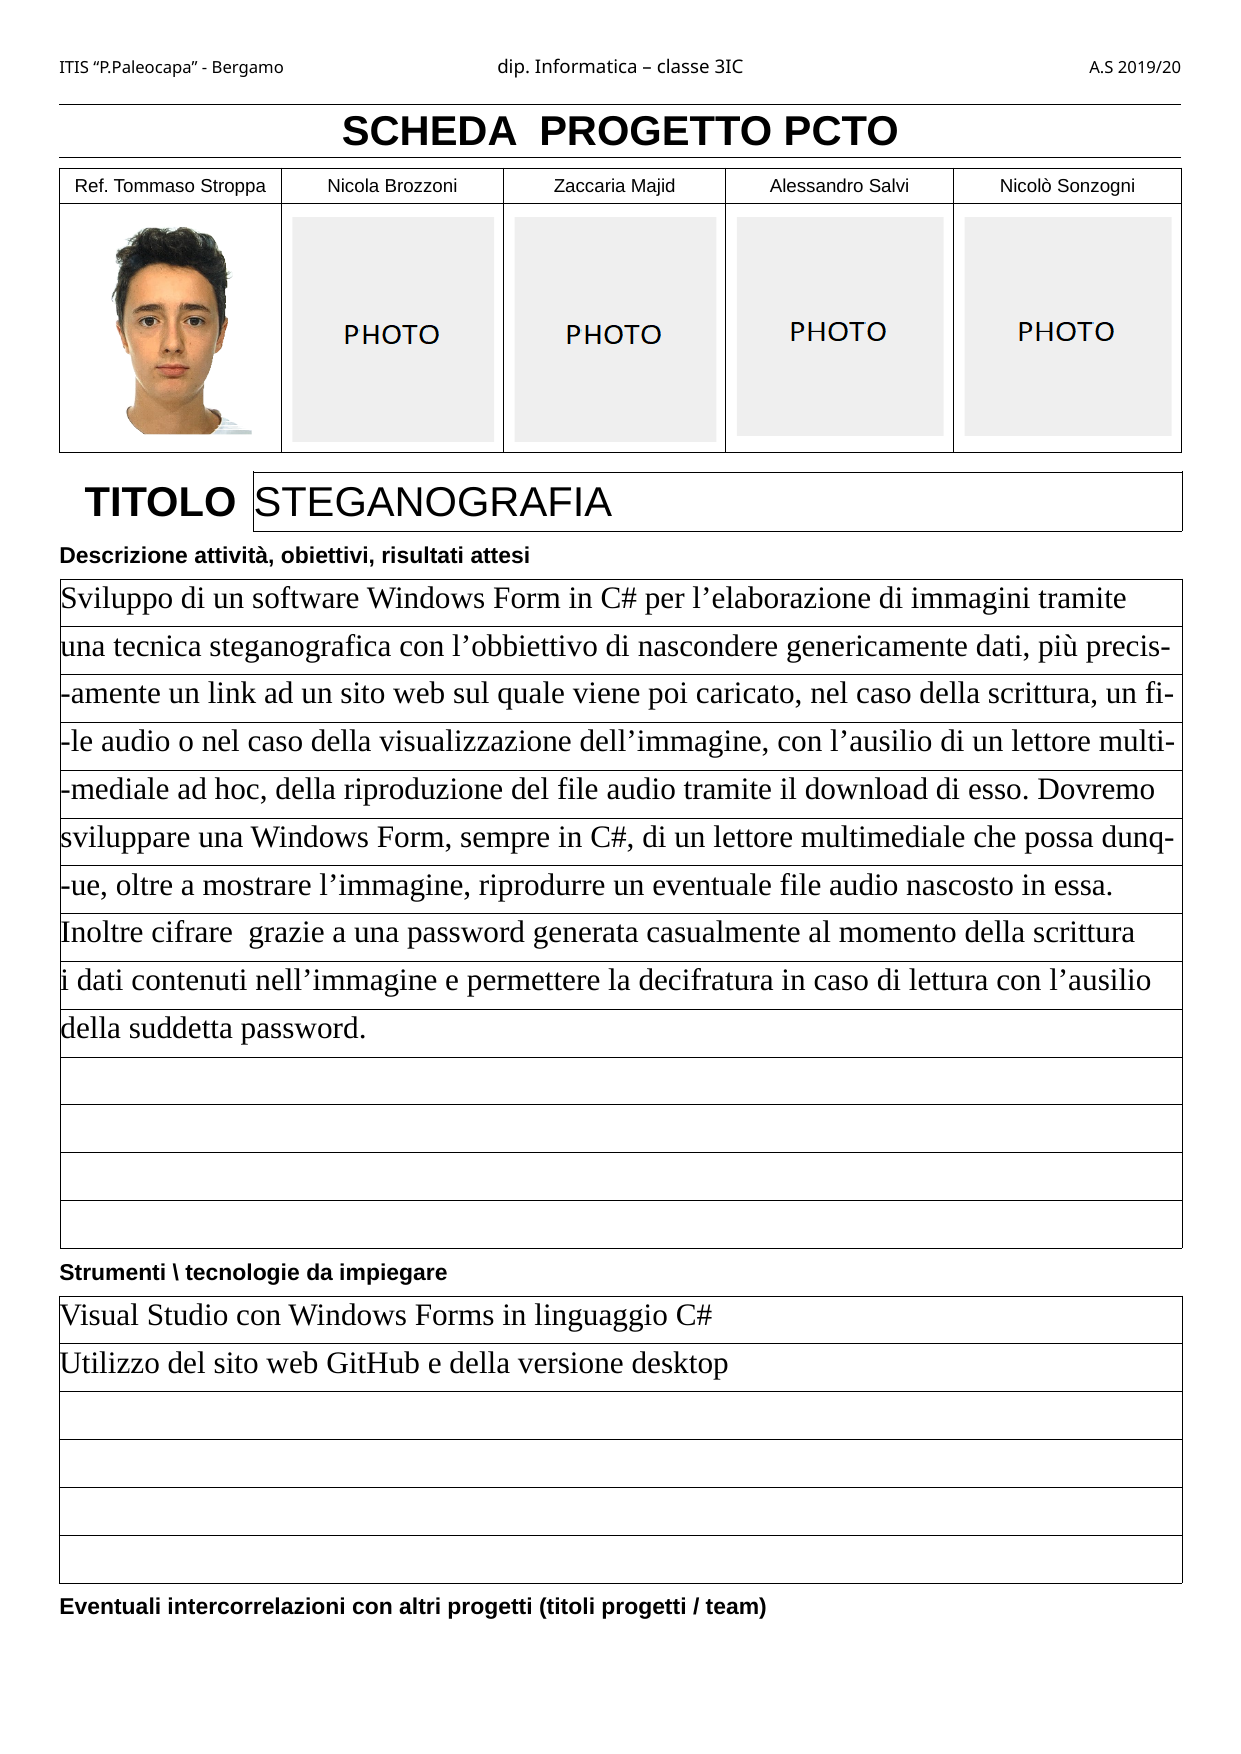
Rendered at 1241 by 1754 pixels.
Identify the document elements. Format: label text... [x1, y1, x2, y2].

text Strumenti \ tecnologie da impiegare [59, 1259, 1181, 1285]
table_cell sviluppare una Windows Form, sempre in C#, di un lettore multimediale che possa dunq- [61, 819, 1182, 865]
table_cell -ue, oltre a mostrare l’immagine, riprodurre un eventuale file audio nascosto in essa. [61, 866, 1182, 913]
table_cell -le audio o nel caso della visualizzazione dell’immagine, con l’ausilio di un lettore multi- [61, 723, 1182, 770]
table_header Ref. Tommaso Stroppa [60, 169, 281, 203]
table_cell [61, 1105, 1182, 1152]
table_header Sviluppo di un software Windows Form in C# per l’elaborazione di immagini tramite [61, 580, 1182, 626]
table_cell Inoltre cifrare grazie a una password generata casualmente al momento della scrittura [61, 914, 1182, 961]
table_header Nicolò Sonzogni [954, 169, 1181, 203]
table_header Visual Studio con Windows Forms in linguaggio C# [60, 1297, 1182, 1343]
table_header Nicola Brozzoni [282, 169, 503, 203]
table_cell [60, 1536, 1182, 1582]
table_cell [726, 204, 953, 452]
table_cell -amente un link ad un sito web sul quale viene poi caricato, nel caso della scrittura, un fi- [61, 675, 1182, 722]
table_cell i dati contenuti nell’immagine e permettere la decifratura in caso di lettura con l’ausilio [61, 962, 1182, 1009]
table_cell [61, 1153, 1182, 1200]
table_cell [60, 1488, 1182, 1534]
table_cell [61, 1201, 1182, 1248]
table_header Zaccaria Majid [504, 169, 725, 203]
table_cell della suddetta password. [61, 1010, 1182, 1057]
table_cell [60, 1392, 1182, 1439]
table_cell -mediale ad hoc, della riproduzione del file audio tramite il download di esso. Dovremo [61, 771, 1182, 817]
table_cell [61, 1058, 1182, 1104]
table_cell [954, 204, 1181, 452]
text SCHEDA PROGETTO PCTO [59, 105, 1181, 157]
table_cell [60, 204, 281, 452]
table_cell [282, 204, 503, 452]
table_header Alessandro Salvi [726, 169, 953, 203]
table_header STEGANOGRAFIA [254, 473, 1182, 531]
text Eventuali intercorrelazioni con altri progetti (titoli progetti / team) [59, 1593, 1181, 1620]
table_cell [504, 204, 725, 452]
text Descrizione attività, obiettivi, risultati attesi [59, 542, 1181, 568]
table_cell Utilizzo del sito web GitHub e della versione desktop [60, 1344, 1182, 1391]
table_cell una tecnica steganografica con l’obbiettivo di nascondere genericamente dati, più precis- [61, 627, 1182, 674]
table_header TITOLO [72, 471, 253, 531]
table_cell [60, 1440, 1182, 1487]
